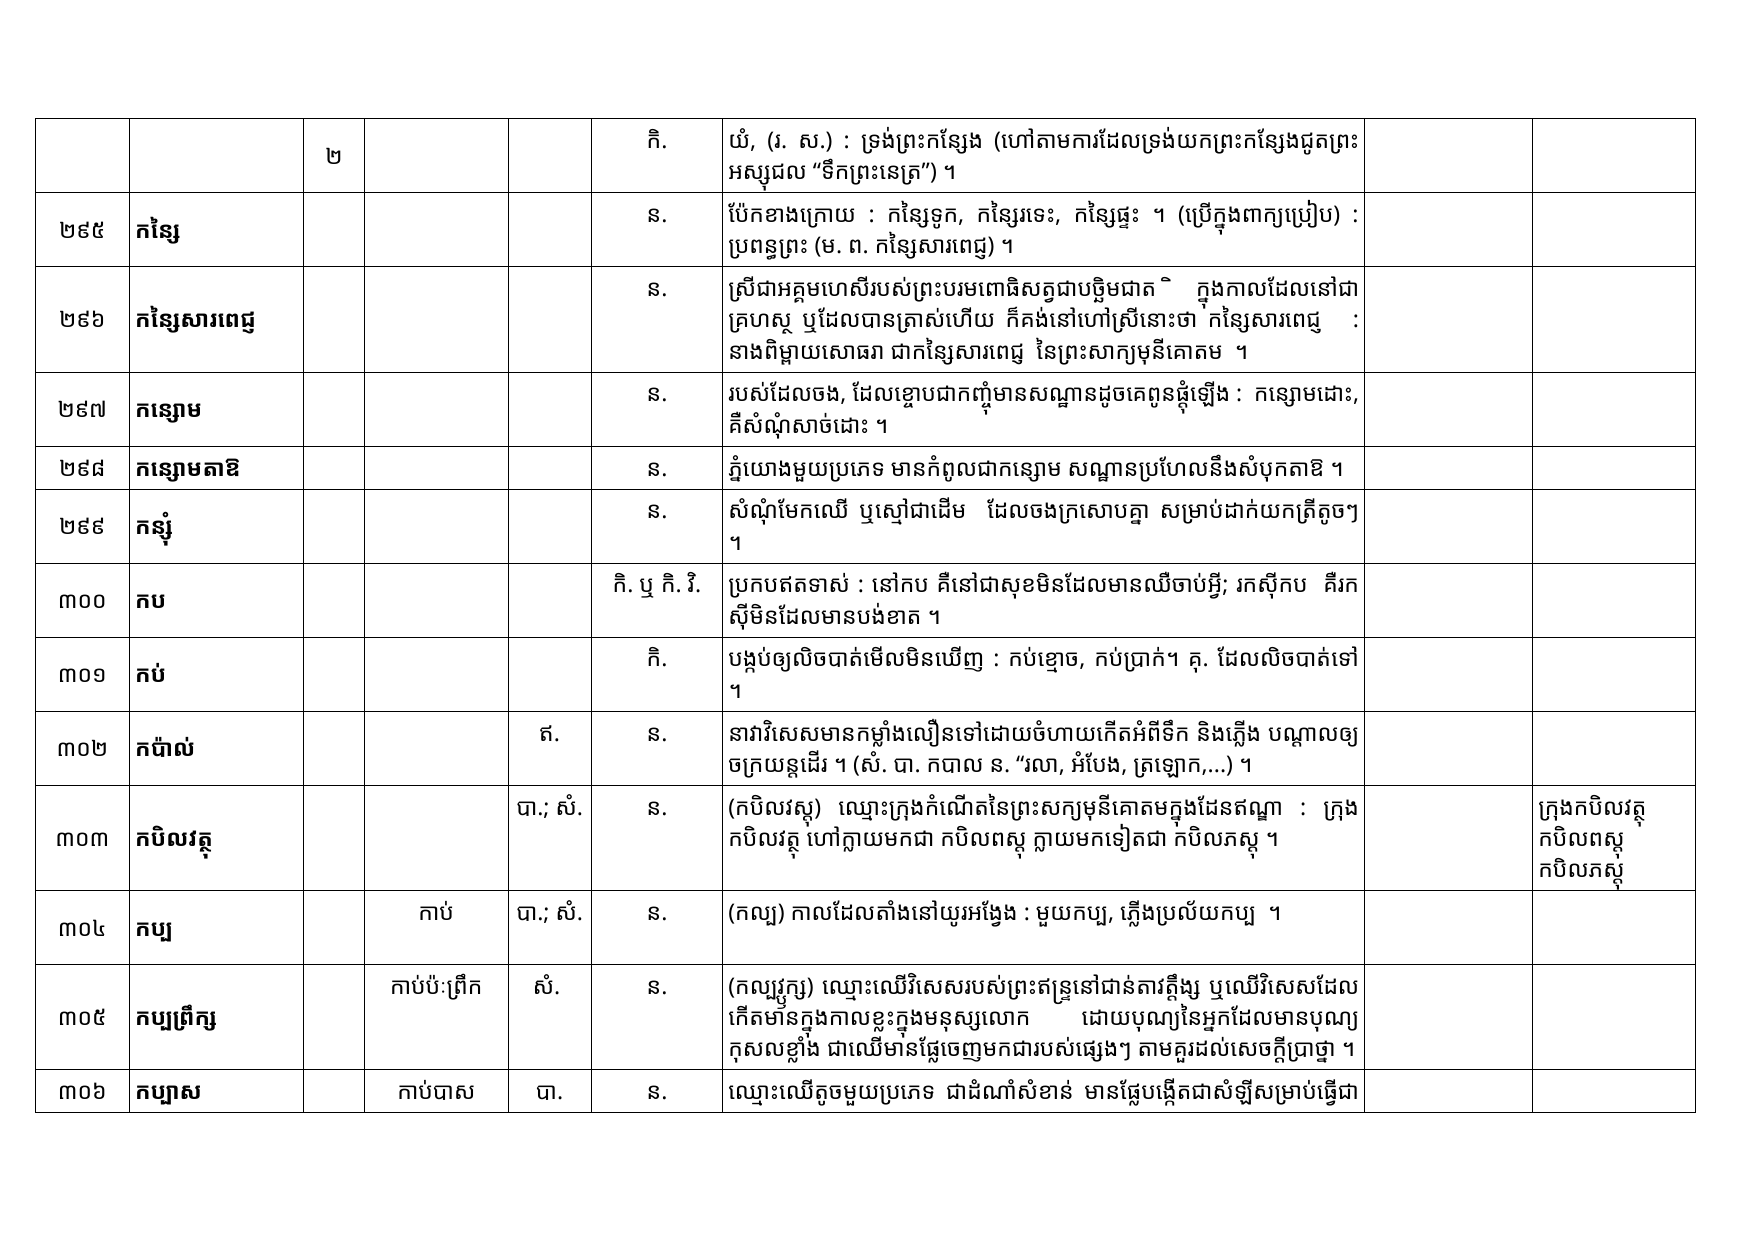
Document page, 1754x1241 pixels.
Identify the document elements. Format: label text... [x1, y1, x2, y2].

table_cell [304, 786, 364, 890]
table_cell [1365, 119, 1532, 192]
table_cell កន្សៃ [130, 193, 303, 266]
table_cell [304, 891, 364, 964]
table_cell ២៩៥ [36, 193, 129, 266]
table_cell [1365, 447, 1532, 488]
table_cell [365, 712, 508, 785]
table_cell កាប់ប៉ៈព្រឹក [365, 965, 508, 1069]
table_cell [1533, 891, 1695, 964]
table_cell [509, 447, 591, 488]
table_cell [304, 638, 364, 711]
table_cell កប្បព្រឹក្ស [130, 965, 303, 1069]
table_cell កិ. [592, 119, 722, 192]
table_cell [1533, 564, 1695, 637]
table_cell ២៩៧ [36, 373, 129, 446]
table_cell យំ, (រ. ស.) : ទ្រង់​ព្រះ​កន្សែង (ហៅ​តាម​ការ​ដែល​ទ្រង់​យក​ព្រះ​កន្សែង​ជូត​ព្រះ​អស្សុជល “ទឹក​ព្រះ​នេត្រ”) ។ [723, 119, 1364, 192]
table_cell [1533, 373, 1695, 446]
table_cell កប្បាស [130, 1070, 303, 1112]
table_cell [365, 373, 508, 446]
table_cell [1365, 490, 1532, 562]
table_cell [1365, 193, 1532, 266]
table_cell ន. [592, 786, 722, 890]
table_cell ន. [592, 490, 722, 562]
table_cell [1365, 267, 1532, 372]
table_cell កិ. ឬ កិ. វិ. [592, 564, 722, 637]
table_cell [1533, 490, 1695, 562]
table_cell សំណុំ​មែក​ឈើ ឬ​ស្មៅ​ជាដើម ដែល​ចង​ក្រសោប​គ្នា សម្រាប់​ដាក់​យក​ត្រី​តូច​ៗ ។ [723, 490, 1364, 562]
table_cell [365, 193, 508, 266]
table_cell របស់​ដែល​ចង, ដែល​ខ្ចោប​ជា​កញ្ចុំ​មាន​សណ្ឋាន​ដូច​គេ​ពូន​ផ្ដុំ​ឡើង : កន្សោម​ដោះ, គឺ​សំណុំ​សាច់​ដោះ ។ [723, 373, 1364, 446]
table_cell ៣០៣ [36, 786, 129, 890]
table_cell [365, 786, 508, 890]
table_cell [1365, 712, 1532, 785]
table_cell [304, 965, 364, 1069]
table_cell [1533, 267, 1695, 372]
table_cell [304, 1070, 364, 1112]
table_cell សំ. [509, 965, 591, 1069]
table_cell [1365, 564, 1532, 637]
table_cell [365, 267, 508, 372]
table_cell ន. [592, 447, 722, 488]
table_cell [304, 193, 364, 266]
table_cell [509, 193, 591, 266]
table_cell កប្ប [130, 891, 303, 964]
table_cell កន្សៃសារពេជ្ញ [130, 267, 303, 372]
table_cell [509, 373, 591, 446]
table_cell [1533, 193, 1695, 266]
table_cell [365, 119, 508, 192]
table_cell បង្កប់​ឲ្យ​លិច​បាត់​មើល​មិន​ឃើញ : កប់​ខ្មោច, កប់​ប្រាក់។ គុ. ដែល​លិច​បាត់​ទៅ ។ [723, 638, 1364, 711]
table_cell [304, 373, 364, 446]
table_cell [1533, 1070, 1695, 1112]
table_cell [1533, 965, 1695, 1069]
table_cell ន. [592, 267, 722, 372]
table_cell ក្រុងកបិលវត្ថុ កបិលពស្តុ កបិលភស្តុ [1533, 786, 1695, 890]
table_cell នាវា​វិសេស​មាន​កម្លាំង​លឿន​ទៅ​ដោយ​ចំហាយ​កើត​អំពី​ទឹក និង​ភ្លើង បណ្ដាល​ឲ្យ​ចក្រយន្ត​ដើរ ។ (សំ. បា. កបាល ន. “រលា, អំបែង, ត្រឡោក,...) ។ [723, 712, 1364, 785]
table_cell [365, 638, 508, 711]
table_cell [304, 267, 364, 372]
table_cell [509, 119, 591, 192]
table_cell កាប់បាស [365, 1070, 508, 1112]
table_cell [304, 712, 364, 785]
table_cell [1533, 447, 1695, 488]
table_cell [1365, 965, 1532, 1069]
table_cell [1365, 1070, 1532, 1112]
table_cell កិ. [592, 638, 722, 711]
table_cell [1365, 373, 1532, 446]
table_cell [365, 447, 508, 488]
table_cell (កបិលវស្តុ) ឈ្មោះ​ក្រុង​កំណើត​នៃ​ព្រះ​សក្យមុនី​គោតម​ក្នុង​ដែន​ឥណ្ឌា : ក្រុង​កបិលវត្ថុ ហៅ​ក្លាយ​មក​ជា កបិលពស្តុ ក្លាយ​មក​ទៀត​ជា កបិលភស្តុ ។ [723, 786, 1364, 890]
table_cell ន. [592, 1070, 722, 1112]
table_cell ២៩៩ [36, 490, 129, 562]
table_cell ៣០៤ [36, 891, 129, 964]
table_cell [509, 564, 591, 637]
table_cell [1533, 638, 1695, 711]
table_cell ន. [592, 891, 722, 964]
table_cell កាប់ [365, 891, 508, 964]
table_cell ៣០០ [36, 564, 129, 637]
table_cell កន្សោម [130, 373, 303, 446]
table_cell (កល្បវ្ឫក្ស) ឈ្មោះ​ឈើ​វិសេស​របស់​ព្រះ​ឥន្ទ្រ​នៅ​ជាន់​តាវត្តឹង្ស ឬ​ឈើ​វិសេស​ដែល​កើត​មាន​ក្នុង​កាល​ខ្លះ​ក្នុង​មនុស្ស​លោក ដោយ​បុណ្យ​នៃ​អ្នក​ដែល​មាន​បុណ្យ​កុសល​ខ្លាំង ជា​ឈើ​មាន​ផ្លែ​ចេញ​មក​ជា​របស់​ផ្សេង​ៗ តាម​គួរ​ដល់​សេចក្ដី​ប្រាថ្នា ។ [723, 965, 1364, 1069]
table_cell ២៩៦ [36, 267, 129, 372]
table_cell ន. [592, 373, 722, 446]
table_cell [1365, 638, 1532, 711]
table_cell [304, 490, 364, 562]
table_cell ឥ. [509, 712, 591, 785]
table_cell កបិលវត្ថុ [130, 786, 303, 890]
table_cell ភ្នំ​យោង​មួយ​ប្រភេទ មាន​កំពូល​ជា​កន្សោម សណ្ឋាន​ប្រហែល​នឹង​សំបុក​តាឱ ។ [723, 447, 1364, 488]
table_cell [1365, 891, 1532, 964]
table_cell កន្សោម​តាឱ [130, 447, 303, 488]
table_cell [1533, 119, 1695, 192]
table_cell កន្សុំ [130, 490, 303, 562]
table_cell ន. [592, 193, 722, 266]
table_cell ២៩៨ [36, 447, 129, 488]
table_cell [1533, 712, 1695, 785]
table_cell ៣០៦ [36, 1070, 129, 1112]
table_cell ប៉ែក​ខាង​ក្រោយ : កន្សៃ​ទូក, កន្សៃ​រទេះ, កន្សៃ​ផ្ទះ ។ (ប្រើ​ក្នុង​ពាក្យ​ប្រៀប) : ប្រពន្ធ​ព្រះ (ម. ព. កន្សៃ​សារពេជ្ញ) ។ [723, 193, 1364, 266]
table_cell [304, 564, 364, 637]
table_cell បា.; សំ. [509, 891, 591, 964]
table_cell កប [130, 564, 303, 637]
table_cell ៣០៥ [36, 965, 129, 1069]
table_cell [509, 638, 591, 711]
table_cell បា.; សំ. [509, 786, 591, 890]
table_cell [509, 490, 591, 562]
table_cell ឈ្មោះ​ឈើ​តូច​មួយ​ប្រភេទ ជា​ដំណាំ​សំខាន់ មាន​ផ្លែ​បង្កើត​ជា​សំឡី​សម្រាប់​ធ្វើ​ជា​ [723, 1070, 1364, 1112]
table_cell ៣០២ [36, 712, 129, 785]
table_cell ៣០១ [36, 638, 129, 711]
table_cell [509, 267, 591, 372]
table_cell [304, 447, 364, 488]
table_cell [1365, 786, 1532, 890]
table_cell (កល្ប) កាល​ដែល​តាំង​នៅ​យូរ​អង្វែង : មួយ​កប្ប, ភ្លើង​ប្រល័យ​កប្ប ។ [723, 891, 1364, 964]
table_cell [130, 119, 303, 192]
table_cell ស្រី​ជា​អគ្គ​មហេសី​របស់​ព្រះ​បរម​ពោធិសត្វ​ជា​បច្ឆិម​ជាតិ ក្នុង​កាល​ដែល​នៅ​ជា​គ្រហស្ថ ឬ​ដែល​បាន​ត្រាស់​ហើយ ក៏​គង់​នៅ​ហៅ​ស្រី​នោះ​ថា កន្សៃសារពេជ្ញ : នាង​ពិម្ពា​យសោធរា ជា​កន្សៃសារពេជ្ញ នៃ​ព្រះ​សាក្យមុនី​គោតម ។ [723, 267, 1364, 372]
table_cell [36, 119, 129, 192]
table_cell ប្រកប​ឥត​ទាស់ : នៅ​កប គឺ​នៅ​ជា​សុខ​មិន​ដែល​មាន​ឈឺ​ចាប់​អ្វី; រក​ស៊ី​កប គឺ​រក​ស៊ី​មិន​ដែល​មាន​បង់​ខាត ។ [723, 564, 1364, 637]
table_cell ន. [592, 965, 722, 1069]
table_cell [365, 564, 508, 637]
table_cell ន. [592, 712, 722, 785]
table_cell [365, 490, 508, 562]
table_cell កប់ [130, 638, 303, 711]
table_cell ២ [304, 119, 364, 192]
table_cell បា. [509, 1070, 591, 1112]
table_cell កប៉ាល់ [130, 712, 303, 785]
